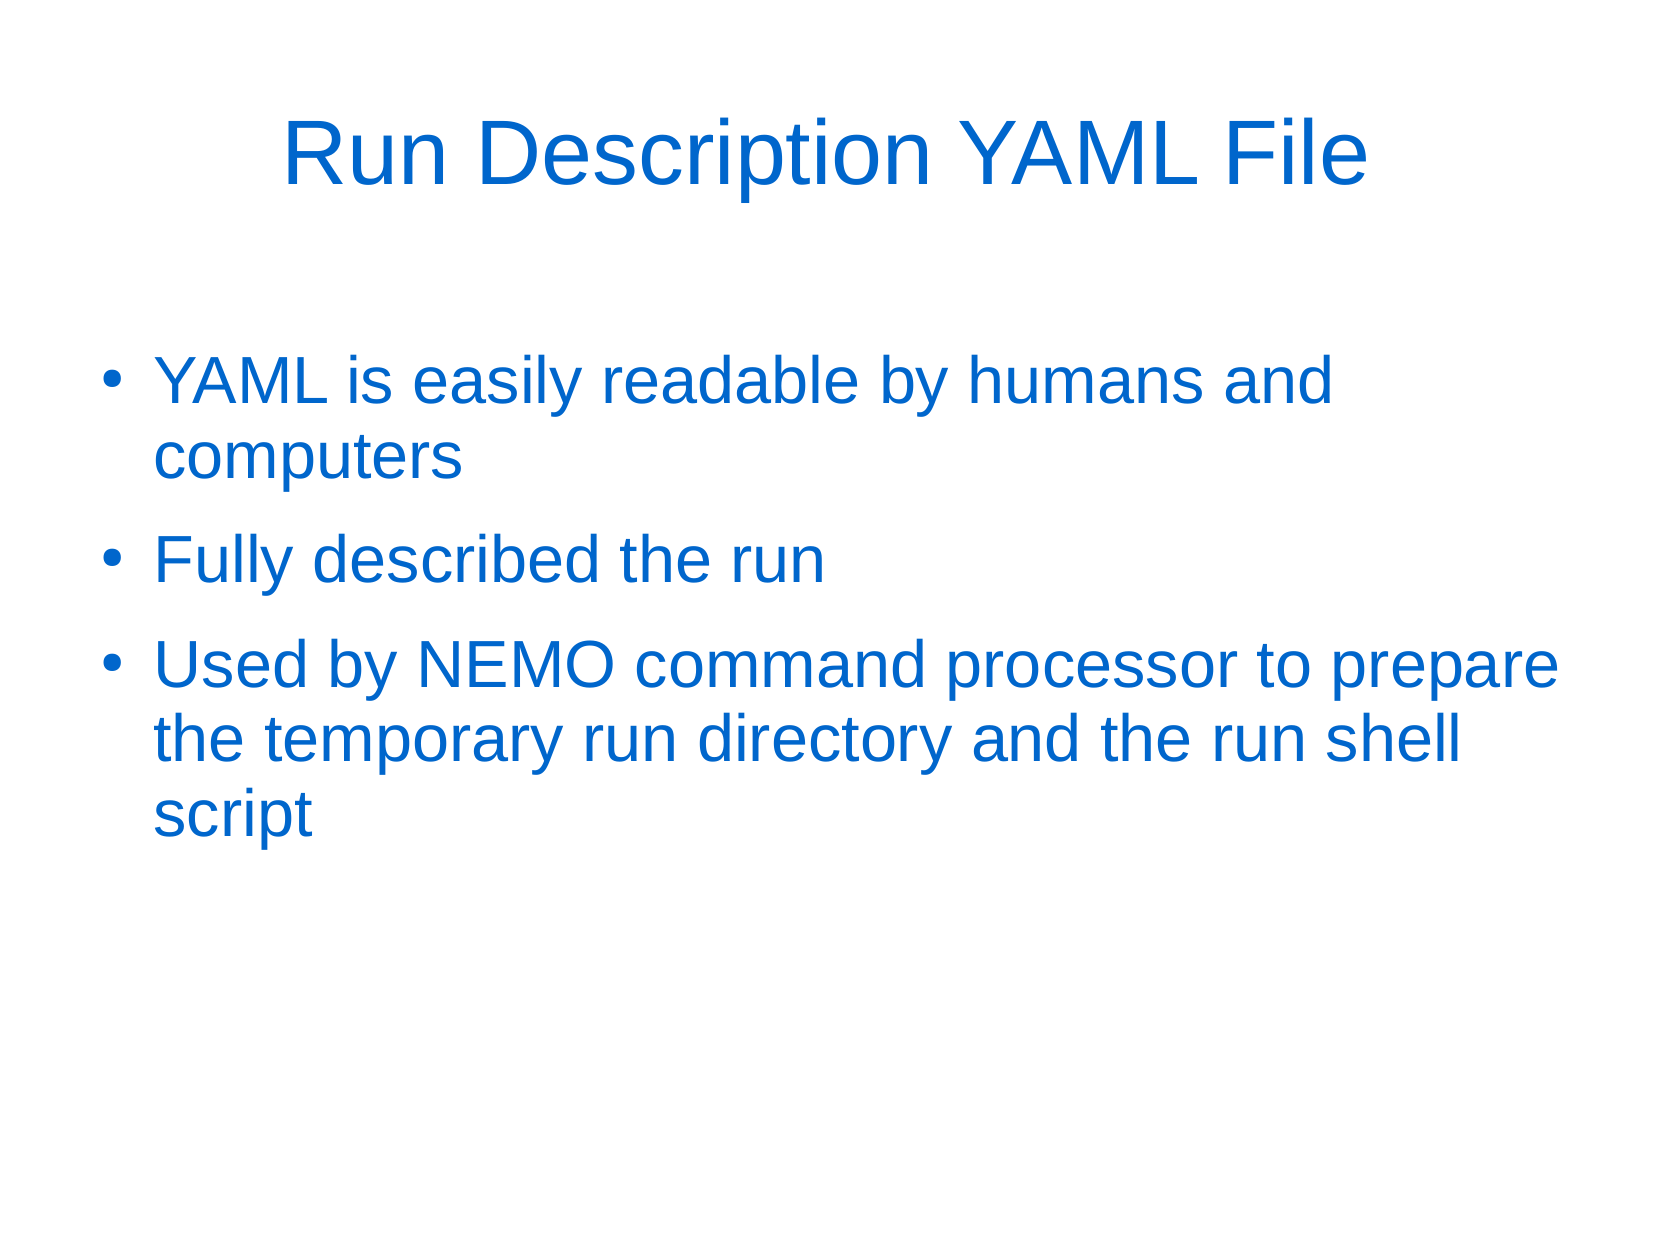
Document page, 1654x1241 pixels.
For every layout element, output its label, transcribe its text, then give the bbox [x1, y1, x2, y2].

title Run Description YAML File [82, 49, 1571, 257]
list YAML is easily readable by humans and computers Fully described the run Used by NEMO command processor to prepare the temporary run directory and the run shell script [82, 343, 1571, 1063]
